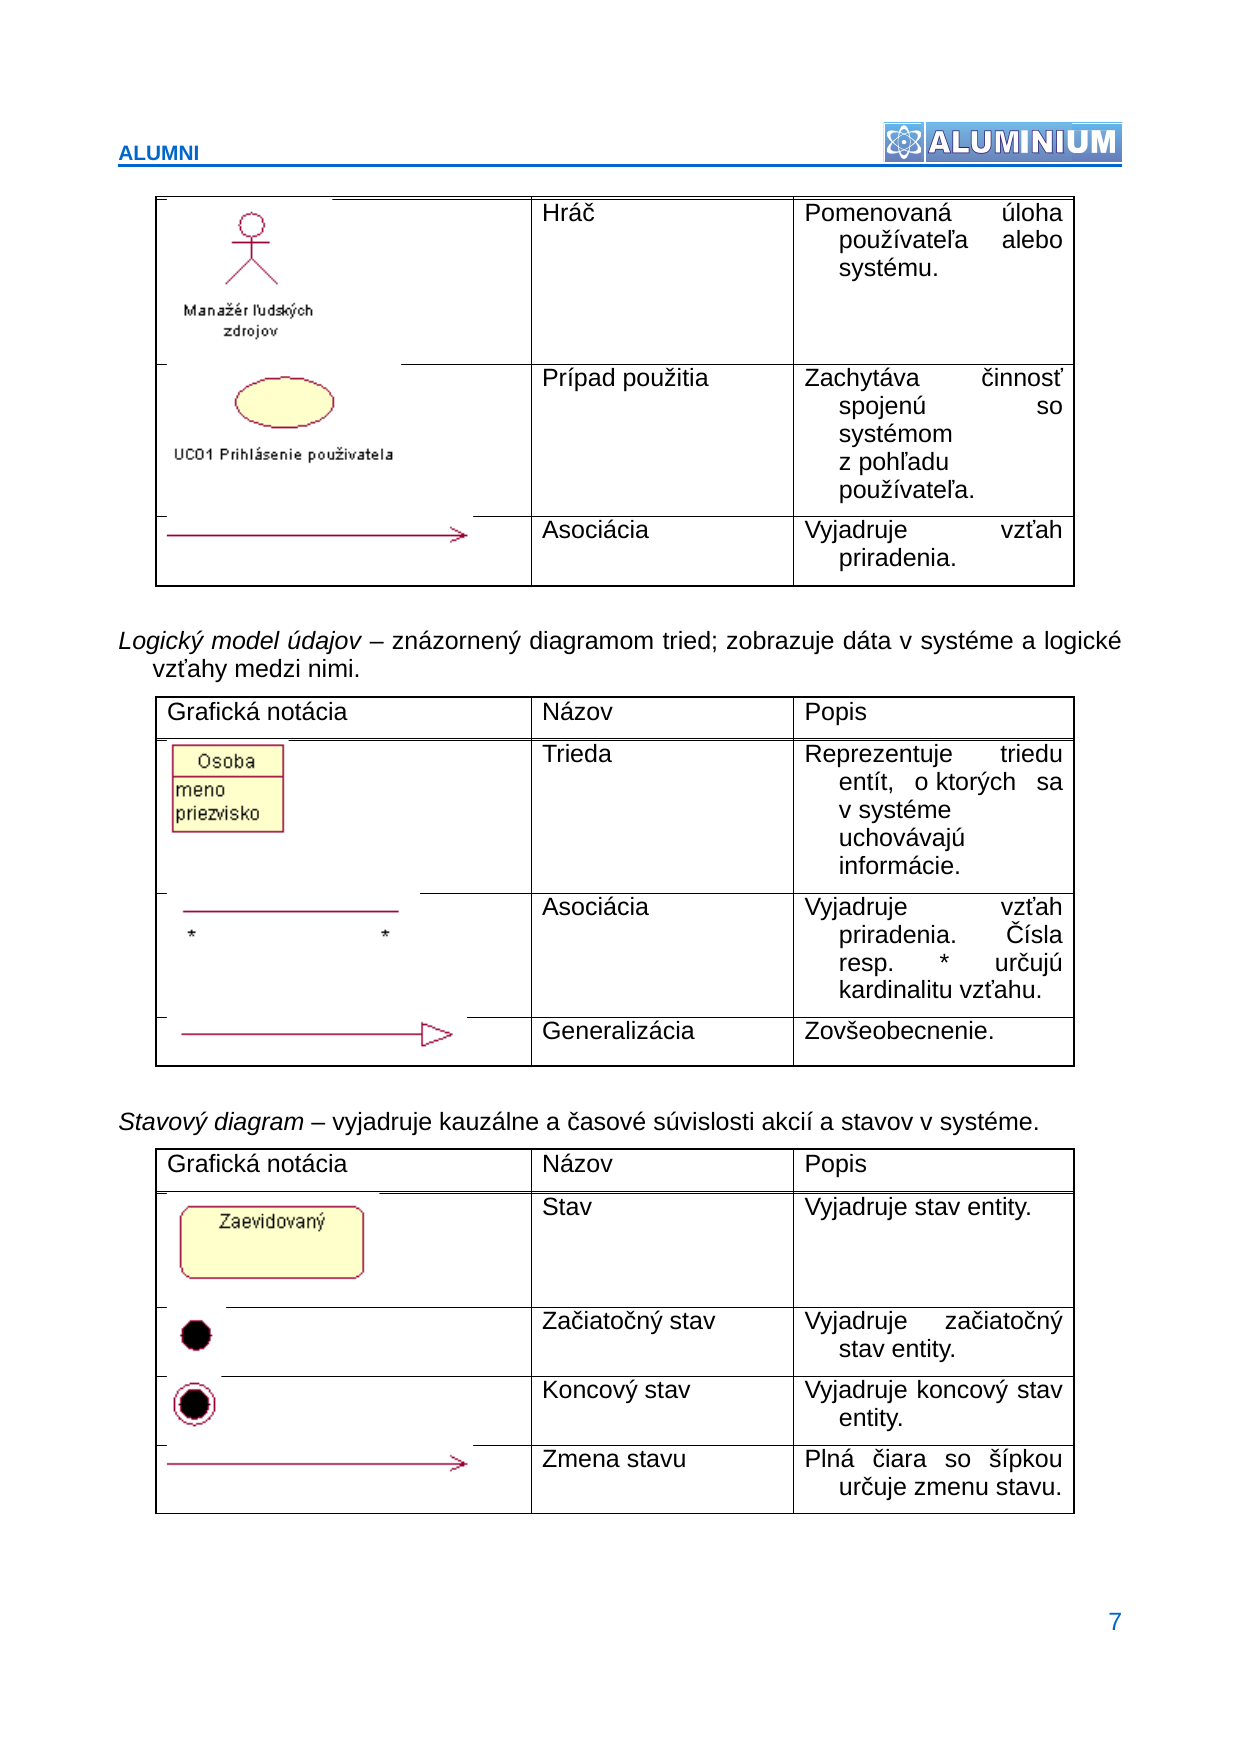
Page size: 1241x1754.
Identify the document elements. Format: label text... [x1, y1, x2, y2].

table_cell [157, 894, 531, 1017]
table_header Grafická notácia [157, 698, 531, 738]
table_cell Vyjadruje začiatočný stav entity. [794, 1308, 1073, 1376]
table_cell Plná čiara so šípkou určuje zmenu stavu. [794, 1446, 1073, 1513]
picture [166, 198, 333, 352]
picture [166, 1376, 222, 1433]
table_cell Hráč [532, 200, 793, 364]
text Stavový diagram – vyjadruje kauzálne a časové súvislosti akcií a stavov v systéme. [118, 1108, 1122, 1136]
table_header Názov [532, 1150, 793, 1191]
table_header Grafická notácia [157, 1150, 531, 1191]
picture [166, 1307, 227, 1364]
picture [166, 516, 474, 554]
picture [166, 364, 402, 471]
table_cell [157, 1194, 531, 1307]
table_cell Asociácia [532, 517, 793, 585]
table_cell [157, 1018, 531, 1065]
picture [166, 1016, 467, 1053]
table_cell [157, 741, 531, 892]
picture [166, 740, 289, 836]
table_cell Prípad použitia [532, 365, 793, 516]
table_cell Reprezentuje triedu entít, o ktorých sa v systéme uchovávajú informácie. [794, 741, 1073, 892]
text Logický model údajov – znázornený diagramom tried; zobrazuje dáta v systéme a logické vzťahy medzi nimi. [118, 627, 1122, 683]
table_cell Zmena stavu [532, 1446, 793, 1513]
table_cell Začiatočný stav [532, 1308, 793, 1376]
table_cell Zachytáva činnosť spojenú so systémom z pohľadu používateľa. [794, 365, 1073, 516]
table_cell Stav [532, 1194, 793, 1307]
table_cell [157, 1377, 531, 1445]
table_cell Pomenovaná úloha používateľa alebo systému. [794, 200, 1073, 364]
table_cell [157, 365, 531, 516]
table_cell Zovšeobecnenie. [794, 1018, 1073, 1065]
table_header Popis [794, 698, 1073, 738]
table_cell Koncový stav [532, 1377, 793, 1445]
table_cell Generalizácia [532, 1018, 793, 1065]
picture [166, 1444, 474, 1483]
table_cell [157, 200, 531, 364]
table_cell Asociácia [532, 894, 793, 1017]
table_cell [157, 517, 531, 585]
table_cell Vyjadruje vzťah priradenia. Čísla resp. * určujú kardinalitu vzťahu. [794, 894, 1073, 1017]
table_cell [157, 1446, 531, 1513]
table_cell Vyjadruje stav entity. [794, 1194, 1073, 1307]
picture [166, 892, 420, 946]
table_header Názov [532, 698, 793, 738]
picture [166, 1192, 380, 1295]
table_cell Trieda [532, 741, 793, 892]
table_cell Vyjadruje vzťah priradenia. [794, 517, 1073, 585]
table_cell Vyjadruje koncový stav entity. [794, 1377, 1073, 1445]
table_cell [157, 1308, 531, 1376]
table_header Popis [794, 1150, 1073, 1191]
